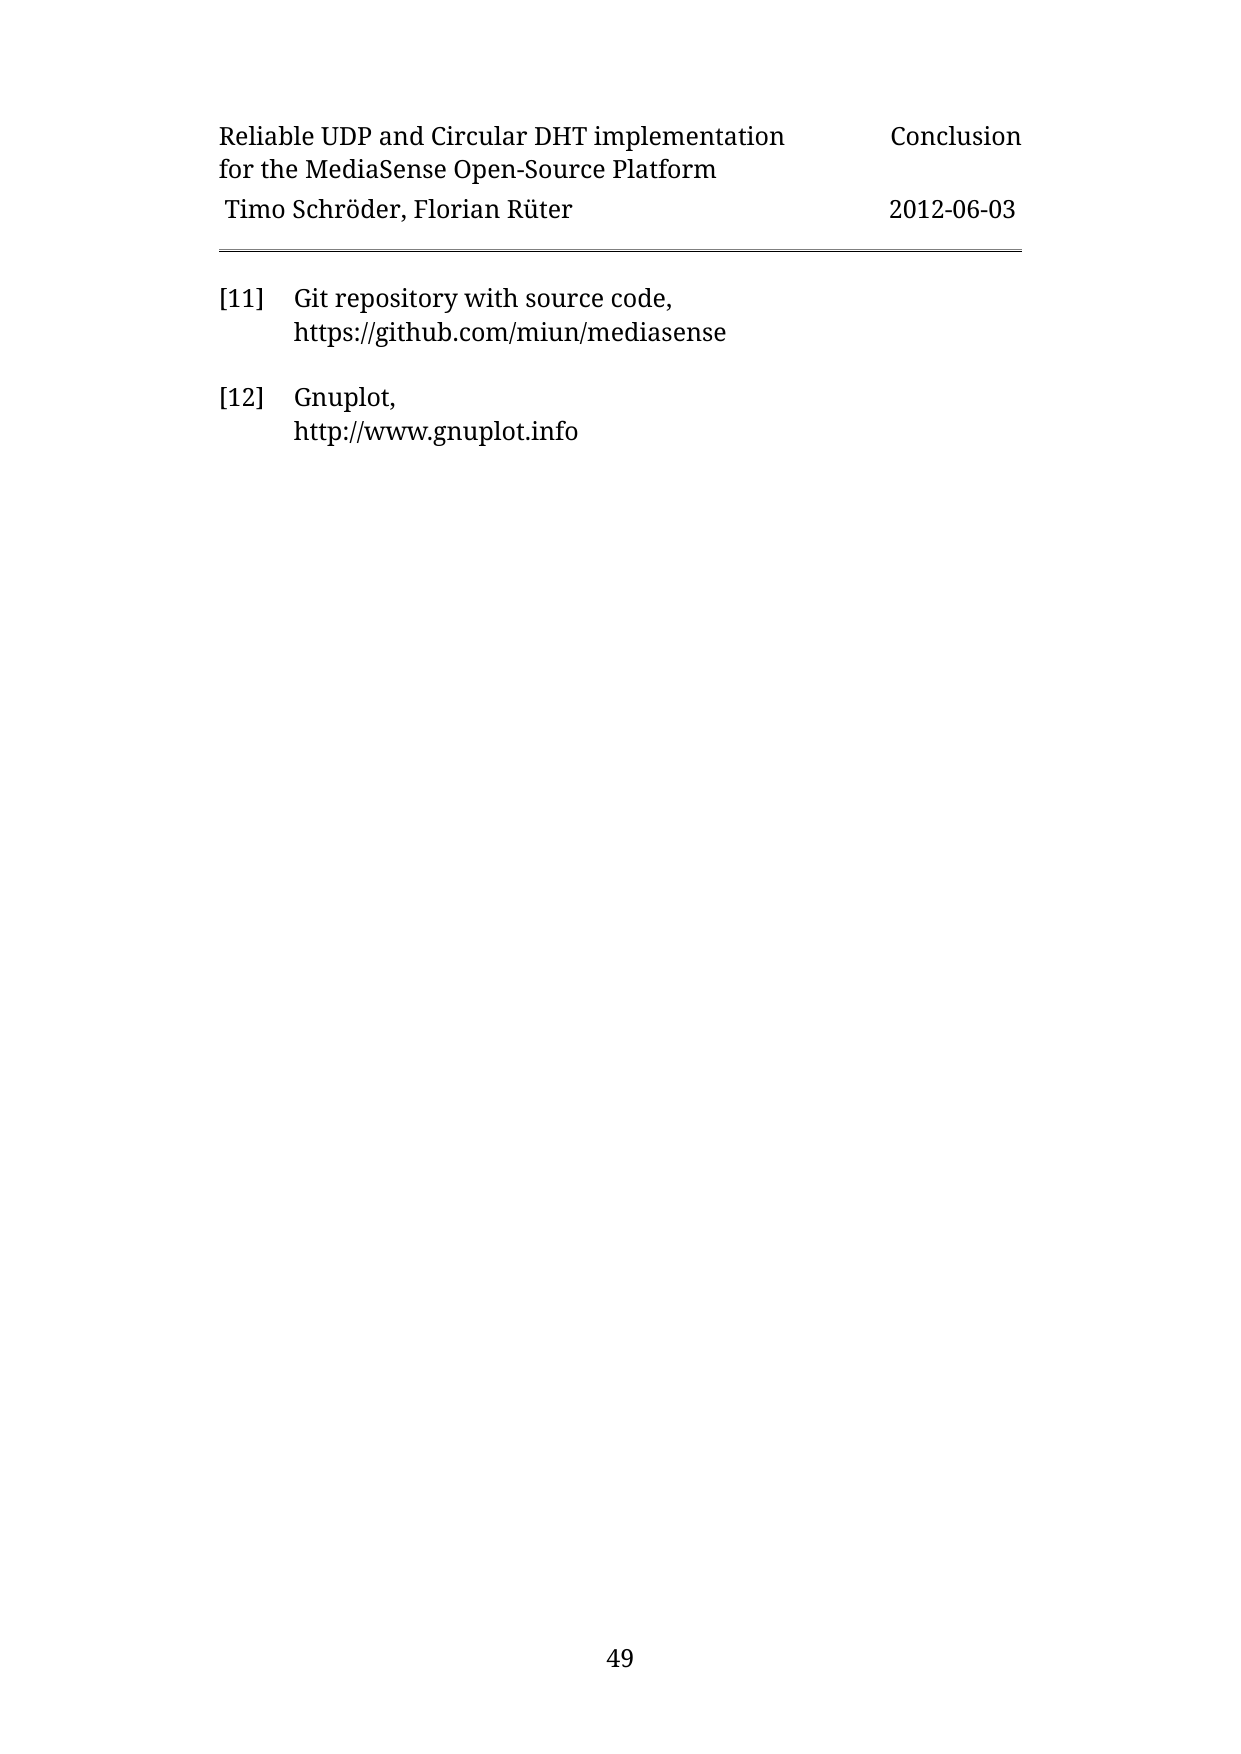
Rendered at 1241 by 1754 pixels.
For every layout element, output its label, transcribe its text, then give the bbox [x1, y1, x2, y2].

list Git repository with source code, https://github.com/miun/mediasense [218, 281, 1022, 349]
list Gnuplot, http://www.gnuplot.info [218, 379, 1022, 448]
